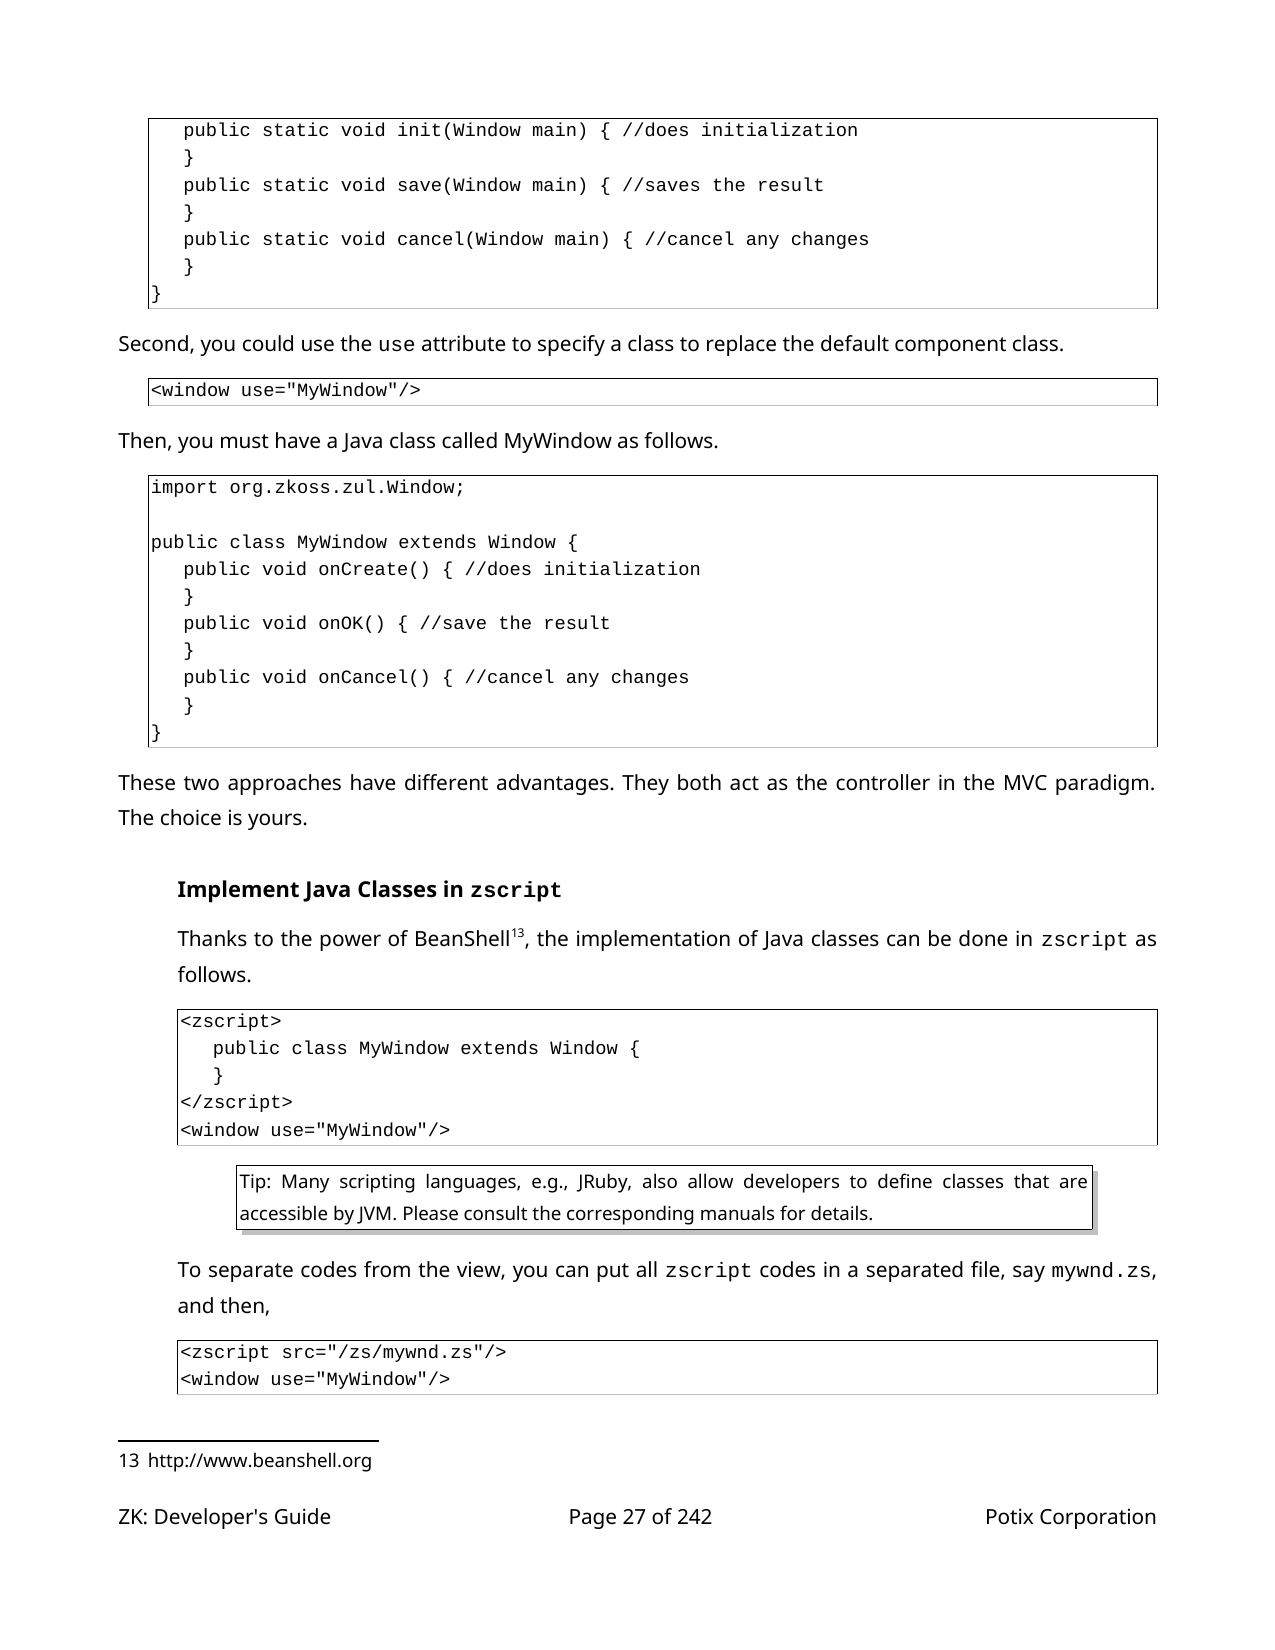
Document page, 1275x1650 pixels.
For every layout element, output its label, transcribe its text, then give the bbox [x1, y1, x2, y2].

text } [178, 1063, 1157, 1087]
text These two approaches have different advantages. They both act as the controller in the MVC paradigm. The choice is yours. [118, 768, 1157, 831]
text http://www.beanshell.org [118, 1447, 1157, 1473]
text <window use="MyWindow"/> [178, 1117, 1157, 1145]
text Tip: Many scripting languages, e.g., JRuby, also allow developers to define classes that are accessible by JVM. Please consult the corresponding manuals for details. [237, 1166, 1092, 1229]
text <window use="MyWindow"/> [178, 1367, 1157, 1394]
text To separate codes from the view, you can put all zscript codes in a separated file, say mywnd.zs, and then, [177, 1255, 1157, 1319]
text Then, you must have a Java class called MyWindow as follows. [118, 426, 1157, 454]
text Thanks to the power of BeanShell, the implementation of Java classes can be done in zscript as follows. [177, 924, 1157, 988]
text <zscript> [178, 1010, 1157, 1033]
text public void onCreate() { //does initialization [149, 557, 1157, 581]
text } [149, 281, 1157, 308]
text } [149, 200, 1157, 224]
text <window use="MyWindow"/> [149, 379, 1157, 405]
text public void onCancel() { //cancel any changes [149, 665, 1157, 690]
text } [149, 693, 1157, 717]
text } [149, 720, 1157, 747]
text public static void init(Window main) { //does initialization [149, 119, 1157, 142]
text } [149, 638, 1157, 662]
text <zscript src="/zs/mywnd.zs"/> [178, 1341, 1157, 1364]
text public void onOK() { //save the result [149, 611, 1157, 635]
text public class MyWindow extends Window { [178, 1036, 1157, 1060]
subtitle Implement Java Classes in zscript [177, 874, 1157, 904]
text Second, you could use the use attribute to specify a class to replace the default component class. [118, 329, 1157, 358]
text public class MyWindow extends Window { [149, 529, 1157, 554]
text </zscript> [178, 1090, 1157, 1114]
text } [149, 145, 1157, 169]
text public static void save(Window main) { //saves the result [149, 172, 1157, 197]
text import org.zkoss.zul.Window; [149, 476, 1157, 499]
text } [149, 254, 1157, 278]
text } [149, 584, 1157, 608]
text public static void cancel(Window main) { //cancel any changes [149, 227, 1157, 251]
